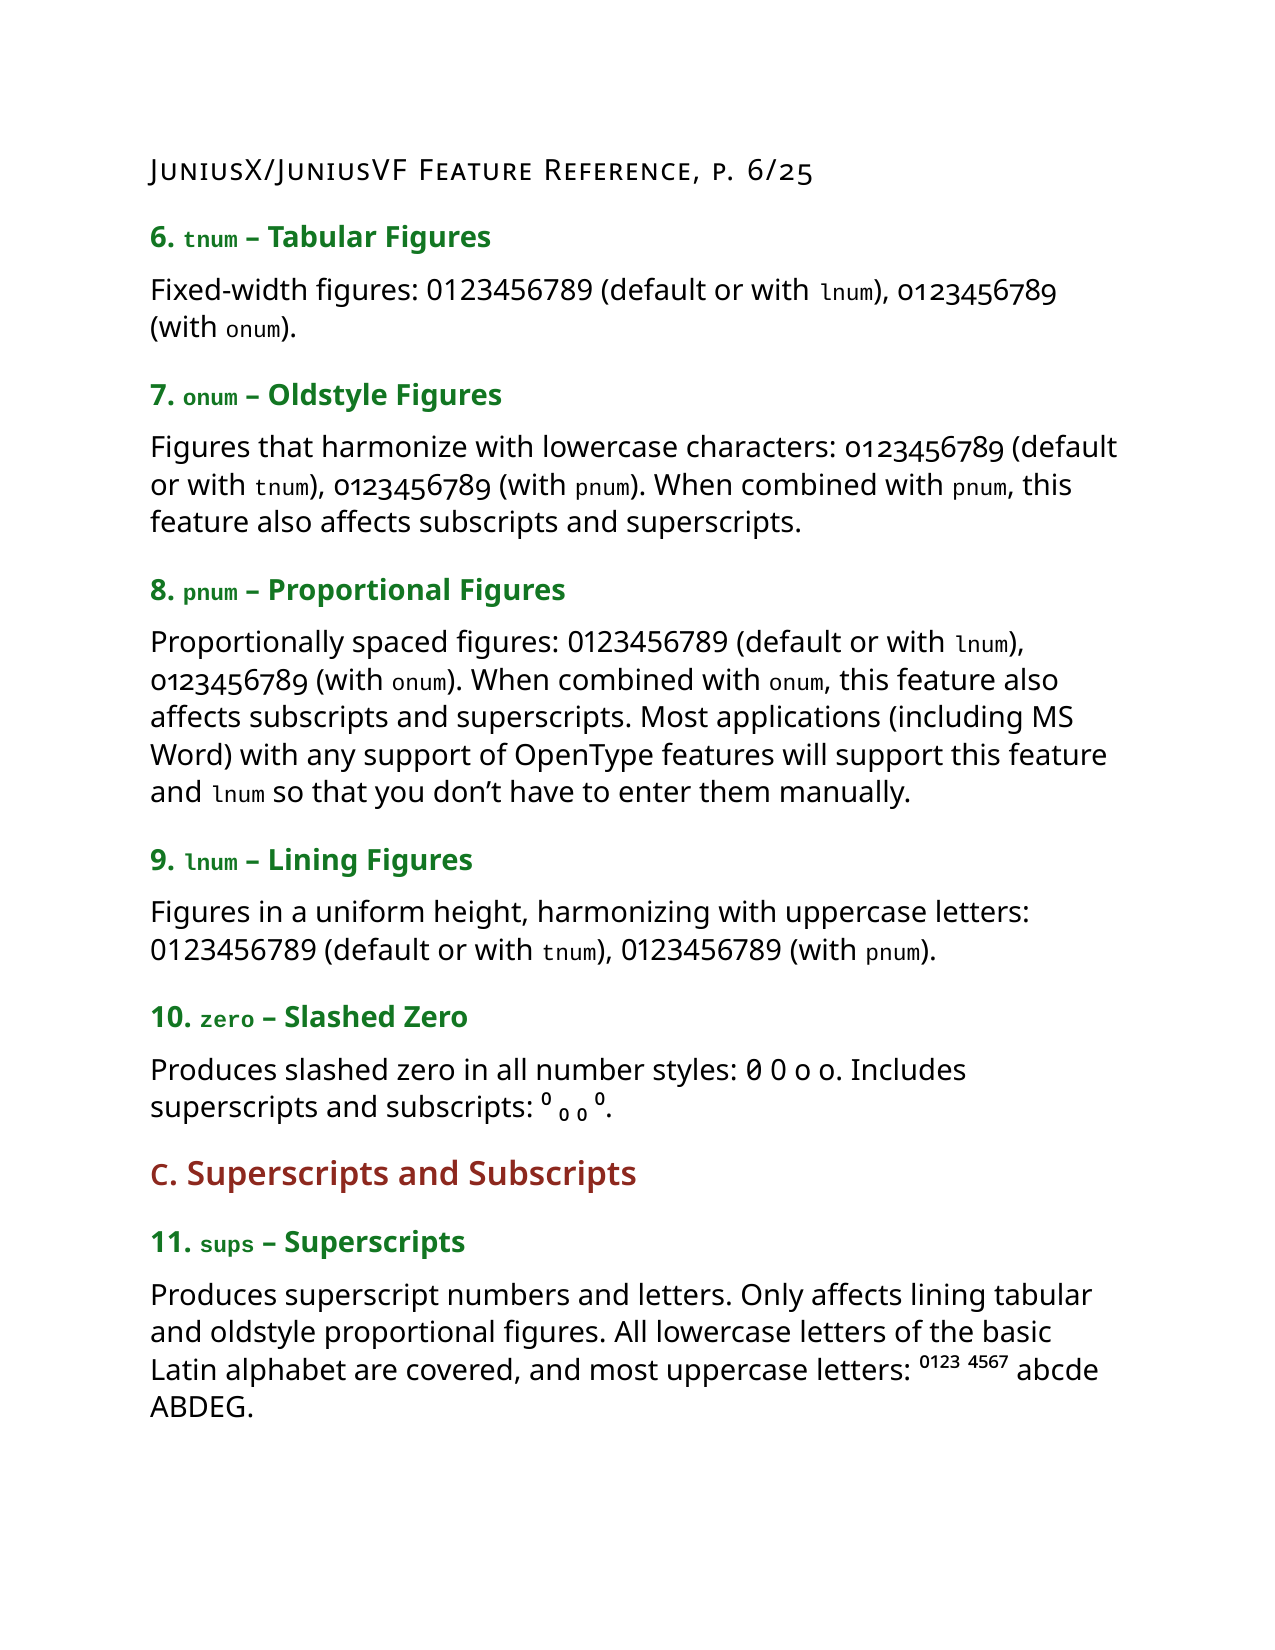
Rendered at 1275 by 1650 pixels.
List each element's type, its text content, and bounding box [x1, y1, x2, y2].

subtitle 7. onum – Oldstyle Figures [150, 375, 1125, 412]
text Fixed-width figures: 0123456789 (default or with lnum), 0123456789 (with onum). [150, 270, 1125, 345]
subtitle 8. pnum – Proportional Figures [150, 570, 1125, 607]
text Figures that harmonize with lowercase characters: 0123456789 (default or with tnum), 0123456789 (with pnum). When combined with pnum, this feature also affects subscripts and superscripts. [150, 427, 1125, 540]
subtitle C. Superscripts and Subscripts [150, 1155, 1125, 1192]
subtitle 11. sups – Superscripts [150, 1222, 1125, 1260]
text Produces slashed zero in all number styles: 0 0 0 0. Includes superscripts and subscripts: 0 0 0 0. [150, 1050, 1125, 1125]
text Figures in a uniform height, harmonizing with uppercase letters: 0123456789 (default or with tnum), 0123456789 (with pnum). [150, 892, 1125, 967]
subtitle 6. tnum – Tabular Figures [150, 217, 1125, 255]
subtitle 10. zero – Slashed Zero [150, 997, 1125, 1035]
text Produces superscript numbers and letters. Only affects lining tabular and oldstyle proportional figures. All lowercase letters of the basic Latin alphabet are covered, and most uppercase letters: 0123 4567 abcde ABDEG. [150, 1275, 1125, 1425]
text Proportionally spaced figures: 0123456789 (default or with lnum), 0123456789 (with onum). When combined with onum, this feature also affects subscripts and superscripts. Most applications (including MS Word) with any support of OpenType features will support this feature and lnum so that you don’t have to enter them manually. [150, 622, 1125, 810]
subtitle 9. lnum – Lining Figures [150, 840, 1125, 877]
